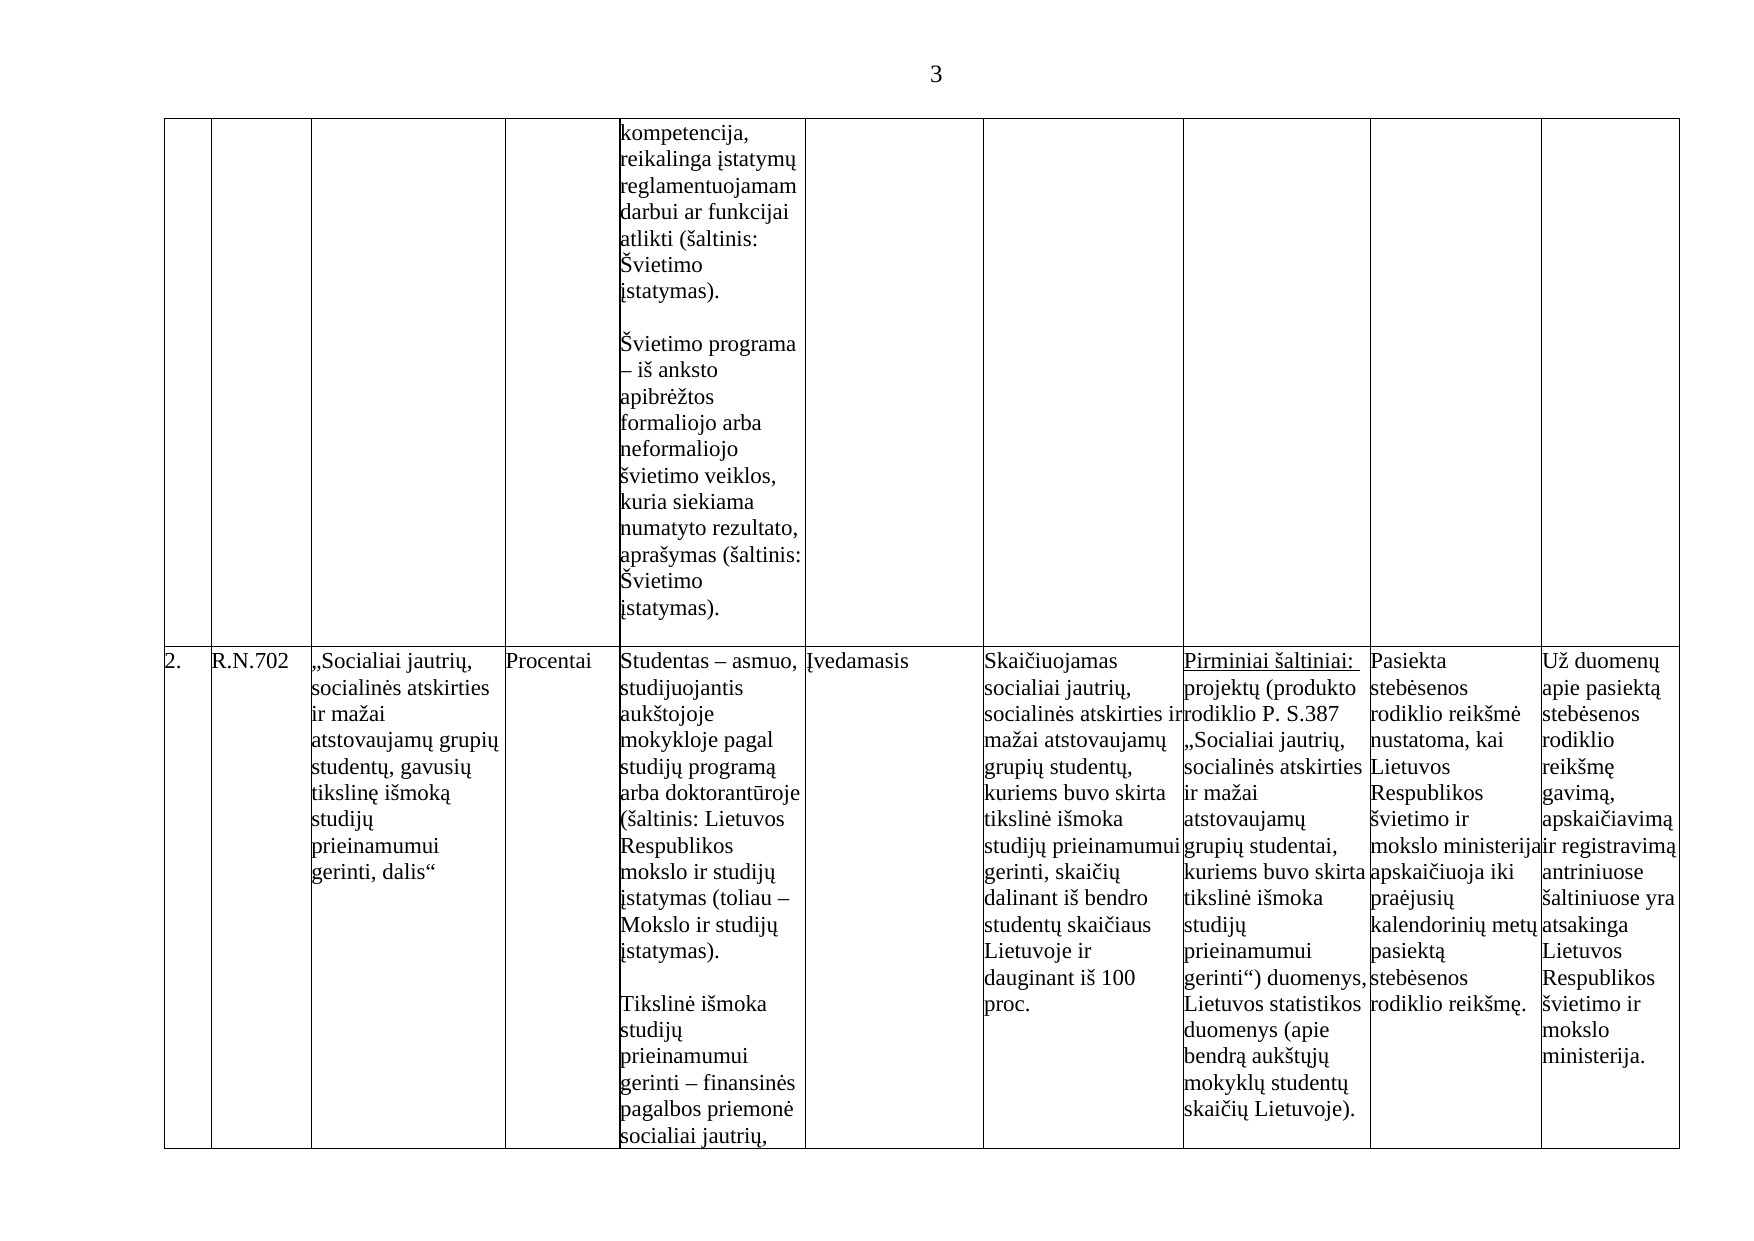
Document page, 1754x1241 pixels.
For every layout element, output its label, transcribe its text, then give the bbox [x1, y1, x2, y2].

table_cell [984, 119, 1183, 646]
table_cell Procentai [506, 647, 619, 1148]
table_cell kompetencija, reikalinga įstatymų reglamentuojamam darbui ar funkcijai atlikti (šaltinis: Švietimo įstatymas). Švietimo programa – iš anksto apibrėžtos formaliojo arba neformaliojo švietimo veiklos, kuria siekiama numatyto rezultato, aprašymas (šaltinis: Švietimo įstatymas). [621, 119, 805, 646]
table_cell [506, 119, 619, 646]
table_cell Pasiekta stebėsenos rodiklio reikšmė nustatoma, kai Lietuvos Respublikos švietimo ir mokslo ministerija apskaičiuoja iki praėjusių kalendorinių metų pasiektą stebėsenos rodiklio reikšmę. [1371, 647, 1541, 1148]
table_cell Pirminiai šaltiniai: projektų (produkto rodiklio P. S.387 „Socialiai jautrių, socialinės atskirties ir mažai atstovaujamų grupių studentai, kuriems buvo skirta tikslinė išmoka studijų prieinamumui gerinti“) duomenys, Lietuvos statistikos duomenys (apie bendrą aukštųjų mokyklų studentų skaičių Lietuvoje). [1184, 647, 1370, 1148]
table_cell [1184, 119, 1370, 646]
table_cell [806, 119, 983, 646]
table_cell Studentas – asmuo, studijuojantis aukštojoje mokykloje pagal studijų programą arba doktorantūroje (šaltinis: Lietuvos Respublikos mokslo ir studijų įstatymas (toliau – Mokslo ir studijų įstatymas). Tikslinė išmoka studijų prieinamumui gerinti – finansinės pagalbos priemonė socialiai jautrių, [621, 647, 805, 1148]
table_cell 2. [165, 647, 211, 1148]
table_cell Įvedamasis [806, 647, 983, 1148]
table_cell Už duomenų apie pasiektą stebėsenos rodiklio reikšmę gavimą, apskaičiavimą ir registravimą antriniuose šaltiniuose yra atsakinga Lietuvos Respublikos švietimo ir mokslo ministerija. [1542, 647, 1679, 1148]
table_cell „Socialiai jautrių, socialinės atskirties ir mažai atstovaujamų grupių studentų, gavusių tikslinę išmoką studijų prieinamumui gerinti, dalis“ [312, 647, 505, 1148]
table_cell [212, 119, 311, 646]
table_cell R.N.702 [212, 647, 311, 1148]
table_cell [312, 119, 505, 646]
table_cell Skaičiuojamas socialiai jautrių, socialinės atskirties ir mažai atstovaujamų grupių studentų, kuriems buvo skirta tikslinė išmoka studijų prieinamumui gerinti, skaičių dalinant iš bendro studentų skaičiaus Lietuvoje ir dauginant iš 100 proc. [984, 647, 1183, 1148]
table_cell [1542, 119, 1679, 646]
table_cell [1371, 119, 1541, 646]
table_cell [165, 119, 211, 646]
